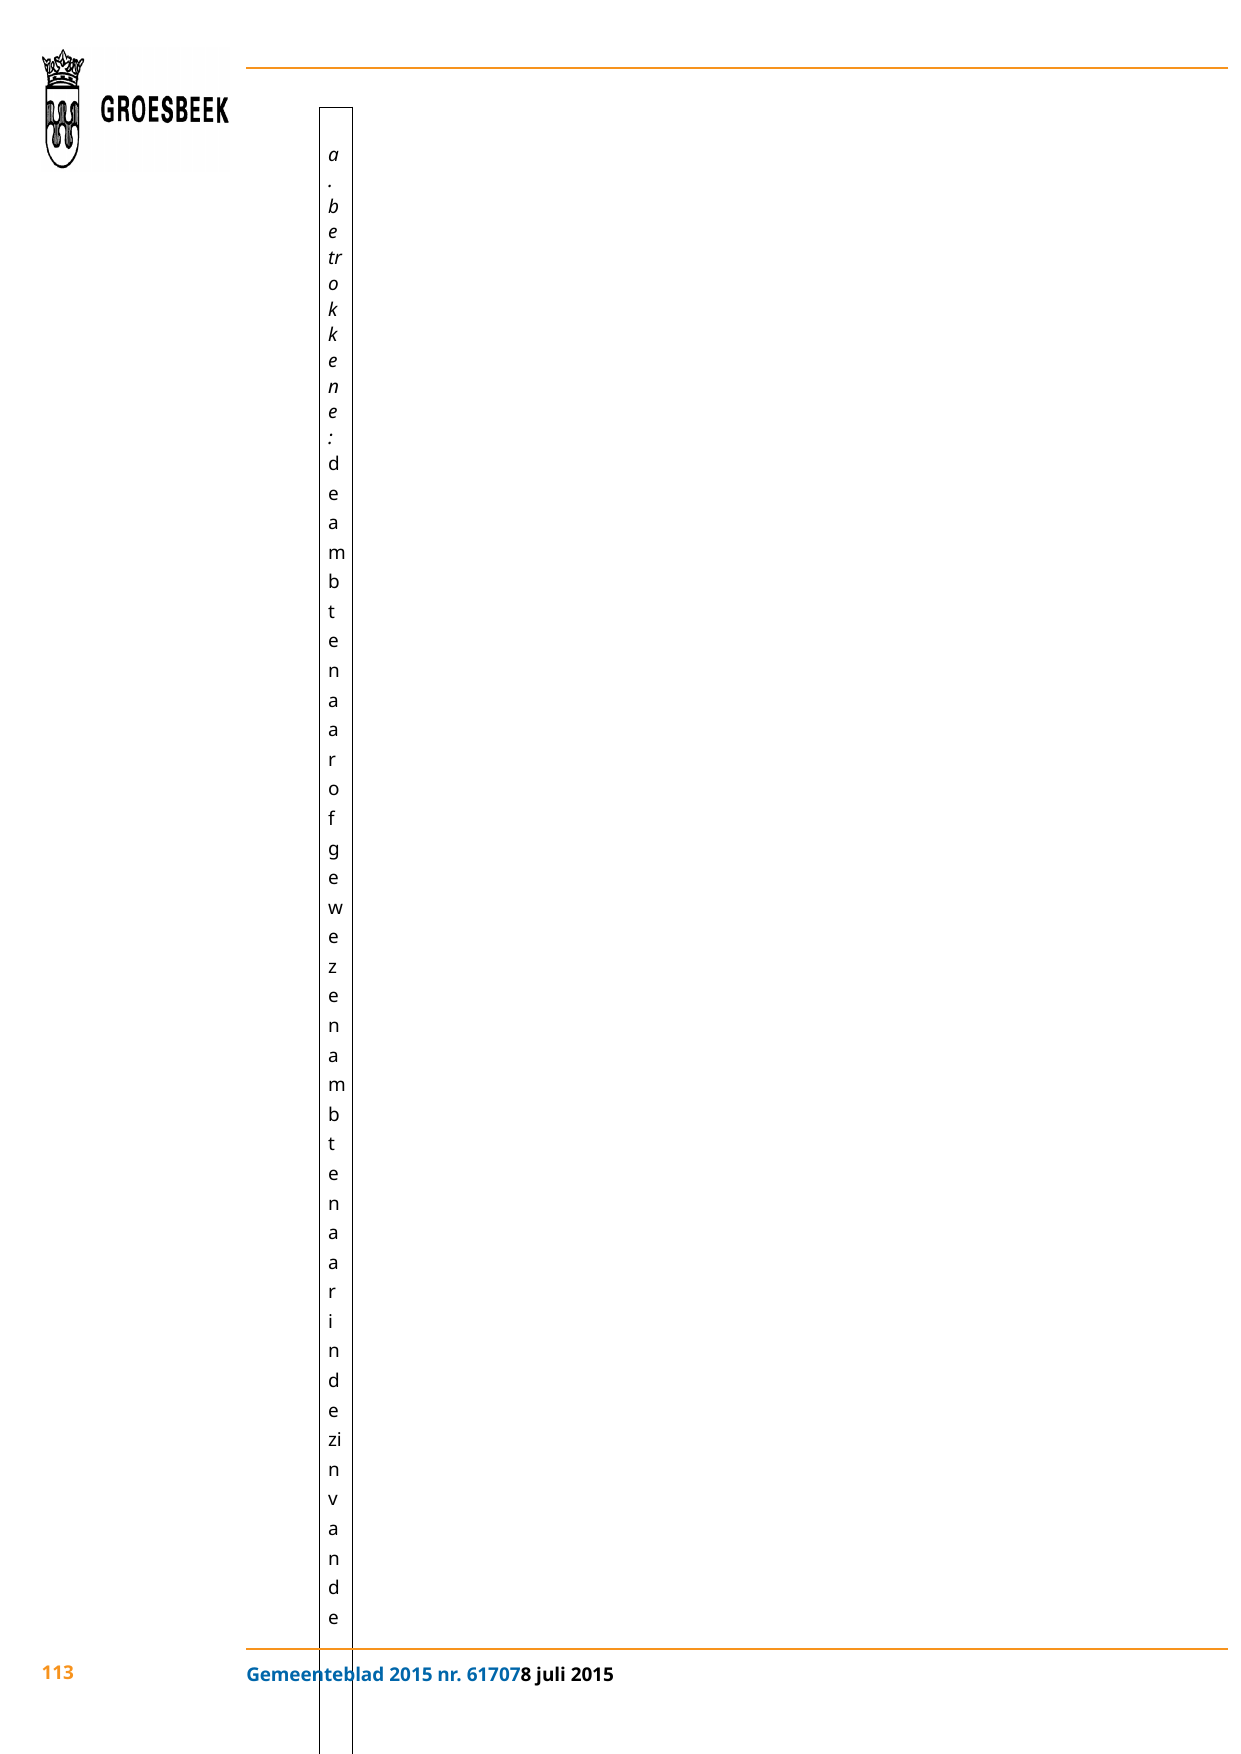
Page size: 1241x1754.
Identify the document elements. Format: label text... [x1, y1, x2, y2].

picture [41, 47, 231, 172]
list a. betrokkene: [328, 141, 343, 450]
list de ambtenaar of gewezen ambtenaar in de zin van de CAR; [328, 450, 343, 1612]
